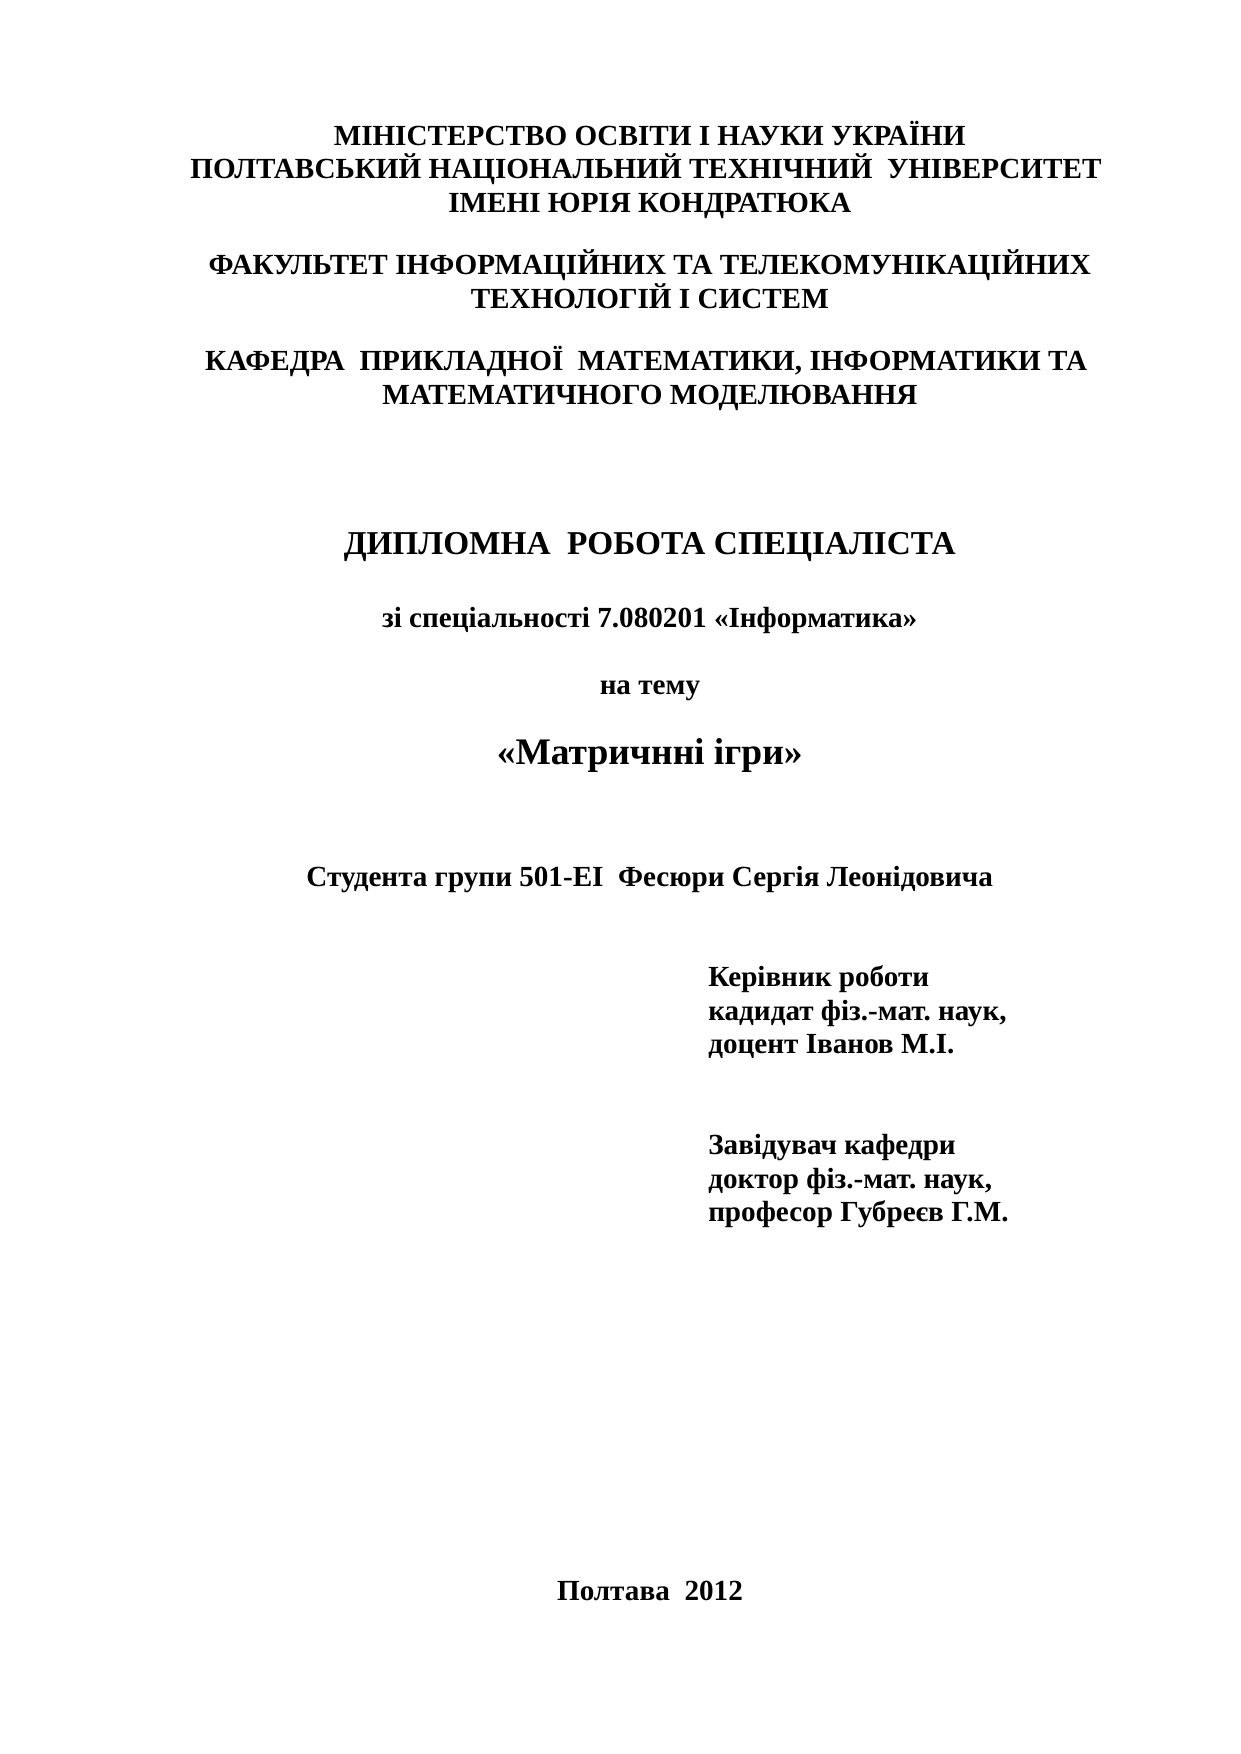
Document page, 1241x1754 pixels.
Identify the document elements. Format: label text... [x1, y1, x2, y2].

text доктор фіз.-мат. наук, [708, 1161, 1181, 1194]
text «Матричнні ігри» [118, 729, 1181, 773]
text професор Губреєв Г.М. [708, 1194, 1181, 1228]
text кадидат фіз.-мат. наук, [708, 993, 1181, 1027]
text Завідувач кафедри [708, 1127, 1181, 1161]
text МІНІСТЕРСТВО ОСВІТИ І НАУКИ УКРАЇНИ [118, 118, 1181, 152]
text зі спеціальності 7.080201 «Інформатика» [118, 600, 1181, 634]
text КАФЕДРА ПРИКЛАДНОЇ МАТЕМАТИКИ, ІНФОРМАТИКИ ТА [118, 343, 1181, 377]
text Керівник роботи [708, 959, 1181, 993]
subtitle Студента групи 501-ЕІ Фесюри Сергія Леонідовича [118, 859, 1181, 892]
subtitle ДИПЛОМНА РОБОТА СПЕЦІАЛІСТА [118, 523, 1181, 562]
text Полтава 2012 [118, 1573, 1181, 1606]
text ПОЛТАВСЬКИЙ НАЦІОНАЛЬНИЙ ТЕХНІЧНИЙ УНІВЕРСИТЕТ [118, 152, 1181, 185]
text на тему [118, 667, 1181, 701]
text доцент Іванов М.І. [708, 1027, 1181, 1060]
text ФАКУЛЬТЕТ ІНФОРМАЦІЙНИХ ТА ТЕЛЕКОМУНІКАЦІЙНИХ ТЕХНОЛОГІЙ І СИСТЕМ [118, 247, 1181, 314]
text МАТЕМАТИЧНОГО МОДЕЛЮВАННЯ [118, 377, 1181, 410]
text ІМЕНІ ЮРІЯ КОНДРАТЮКА [118, 185, 1181, 219]
